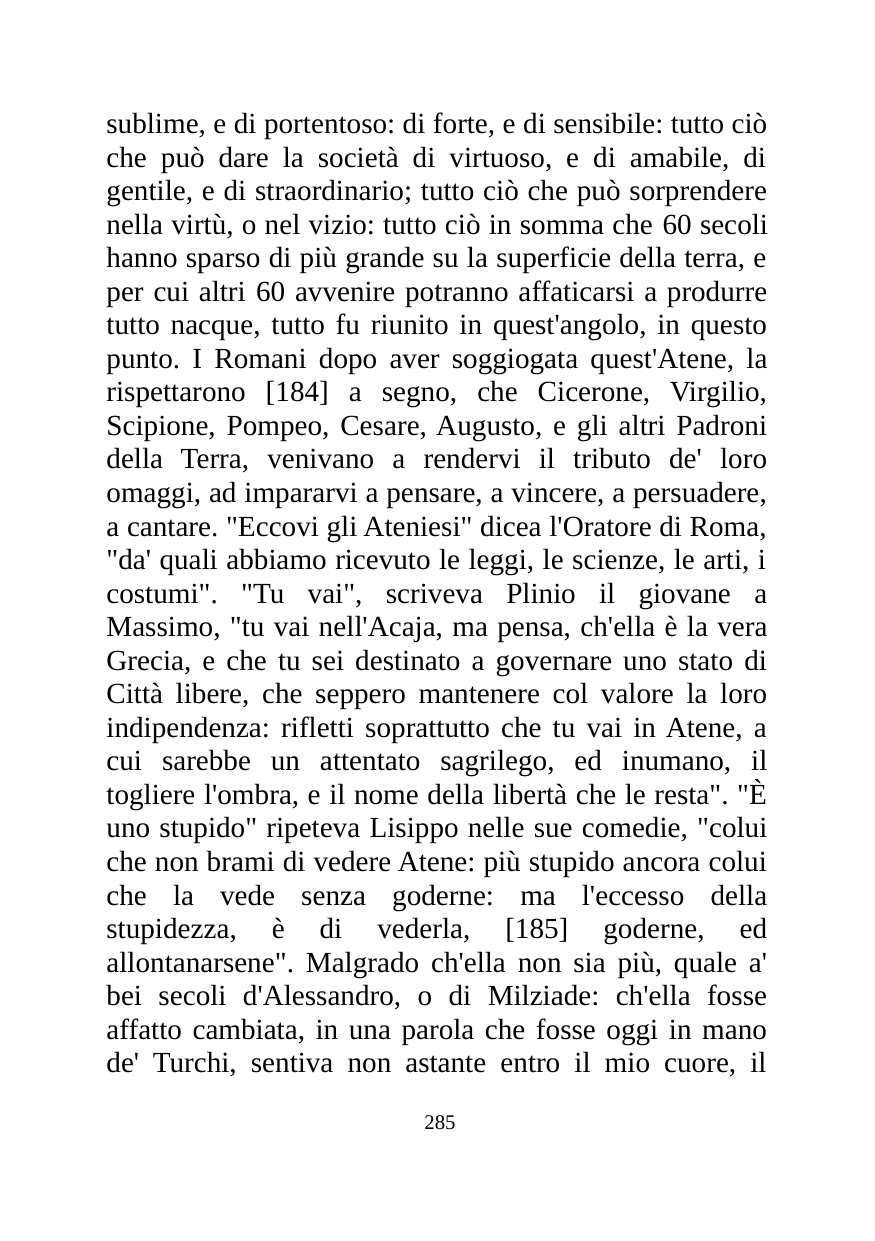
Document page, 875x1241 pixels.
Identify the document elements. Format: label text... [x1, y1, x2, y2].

text sublime, e di portentoso: di forte, e di sensibile: tutto ciò che può dare la società di virtuoso, e di amabile, di gentile, e di straordinario; tutto ciò che può sorprendere nella virtù, o nel vizio: tutto ciò in somma che 60 secoli hanno sparso di più grande su la superficie della terra, e per cui altri 60 avvenire potranno affaticarsi a produrre tutto nacque, tutto fu riunito in quest'angolo, in questo punto. I Romani dopo aver soggiogata quest'Atene, la rispettarono [184] a segno, che Cicerone, Virgilio, Scipione, Pompeo, Cesare, Augusto, e gli altri Padroni della Terra, venivano a rendervi il tributo de' loro omaggi, ad impararvi a pensare, a vincere, a persuadere, a cantare. "Eccovi gli Ateniesi" dicea l'Oratore di Roma, "da' quali abbiamo ricevuto le leggi, le scienze, le arti, i costumi". "Tu vai", scriveva Plinio il giovane a Massimo, "tu vai nell'Acaja, ma pensa, ch'ella è la vera Grecia, e che tu sei destinato a governare uno stato di Città libere, che seppero mantenere col valore la loro indipendenza: rifletti soprattutto che tu vai in Atene, a cui sarebbe un attentato sagrilego, ed inumano, il togliere l'ombra, e il nome della libertà che le resta". "È uno stupido" ripeteva Lisippo nelle sue comedie, "colui che non brami di vedere Atene: più stupido ancora colui che la vede senza goderne: ma l'eccesso della stupidezza, è di vederla, [185] goderne, ed allontanarsene". Malgrado ch'ella non sia più, quale a' bei secoli d'Alessandro, o di Milziade: ch'ella fosse affatto cambiata, in una parola che fosse oggi in mano de' Turchi, sentiva non astante entro il mio cuore, il [106, 106, 768, 1079]
